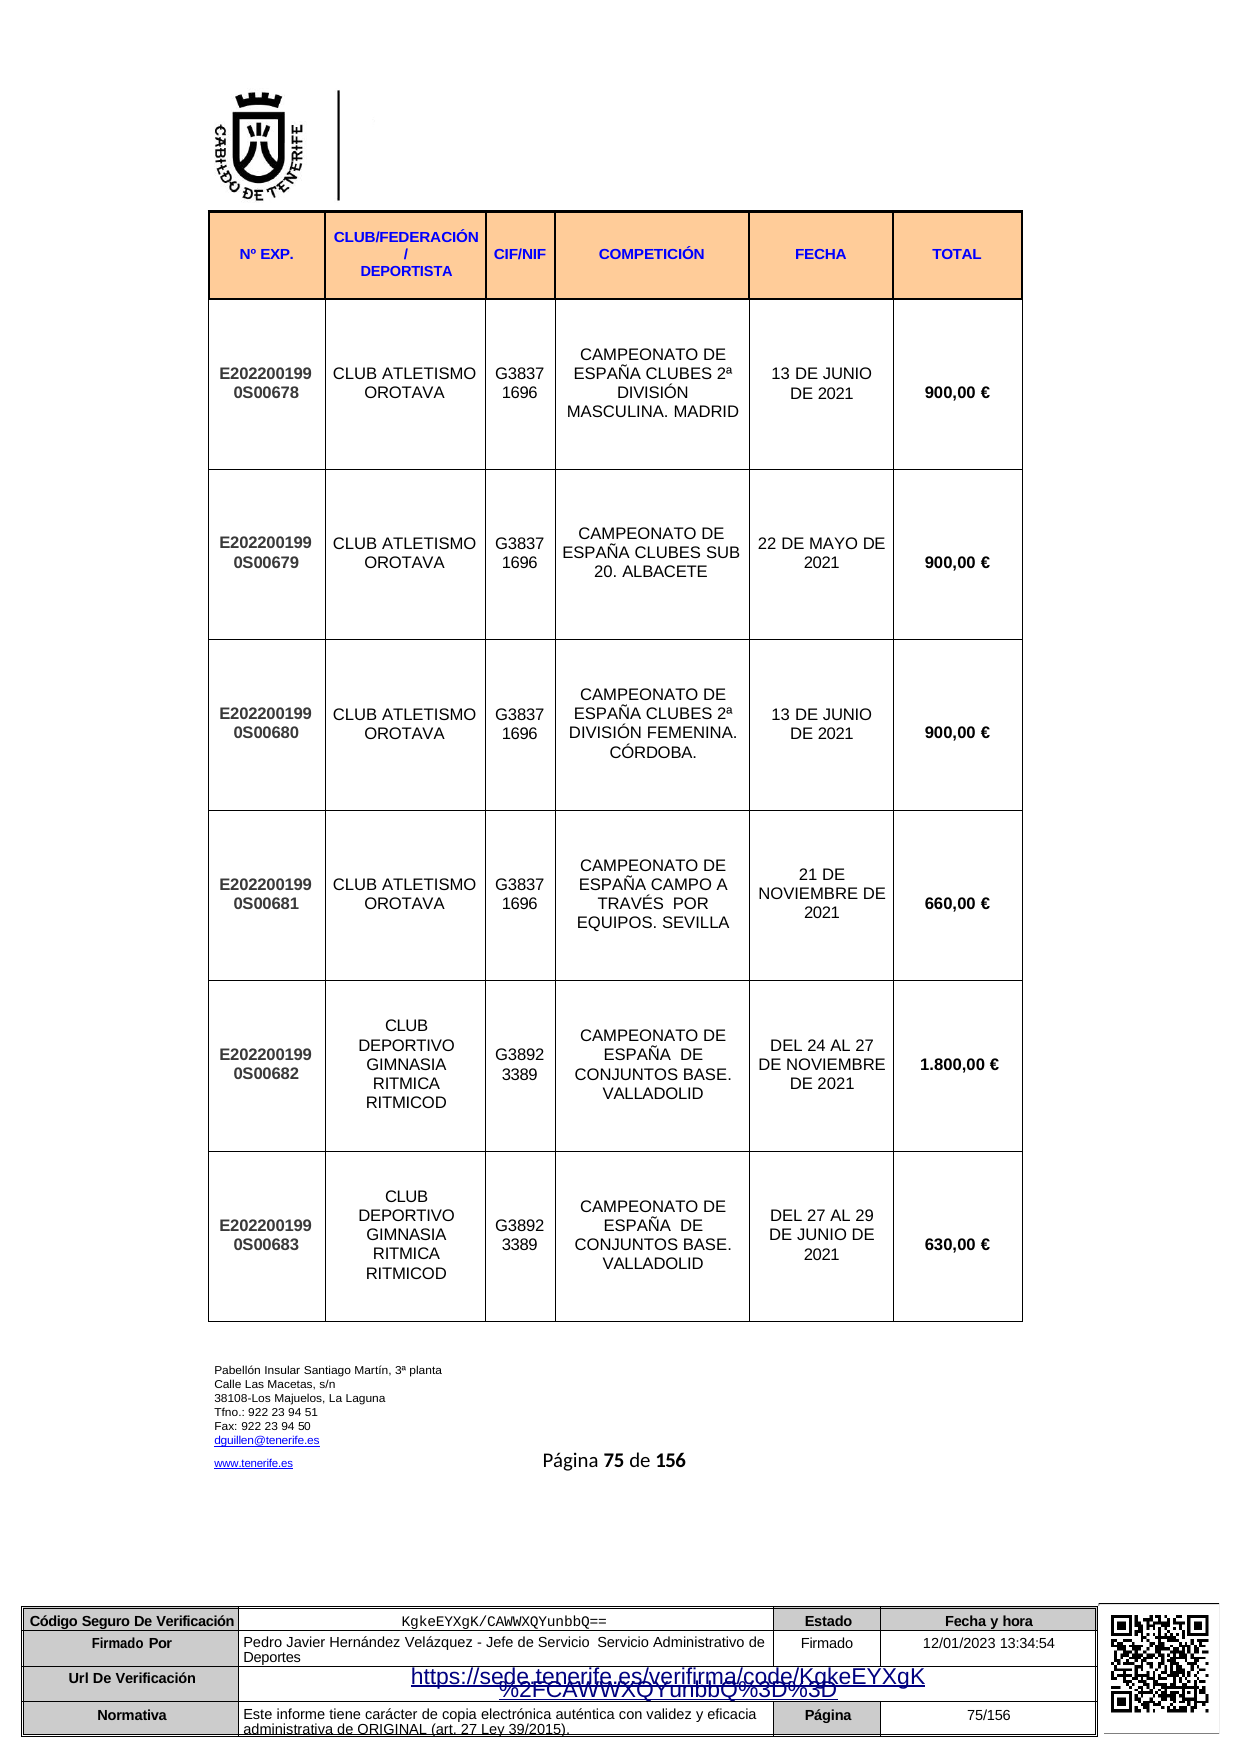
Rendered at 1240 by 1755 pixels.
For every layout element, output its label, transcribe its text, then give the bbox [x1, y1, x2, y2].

table_header CLUB/FEDERACIÓN / DEPORTISTA [326, 213, 485, 298]
table_cell E202200199 0S00682 [209, 981, 325, 1151]
text Fax: 922 23 94 50 [214, 1419, 1110, 1433]
table_cell CLUB ATLETISMO OROTAVA [326, 811, 485, 980]
table_cell 660,00 € [894, 811, 1022, 980]
table_cell 22 DE MAYO DE 2021 [750, 470, 893, 639]
table_header TOTAL [894, 213, 1021, 298]
table_cell 900,00 € [894, 470, 1022, 639]
table_cell CAMPEONATO DE ESPAÑA CLUBES 2ª DIVISIÓN MASCULINA. MADRID [556, 300, 749, 468]
table_cell CLUB DEPORTIVO GIMNASIA RITMICA RITMICOD [326, 981, 485, 1151]
table_cell CLUB ATLETISMO OROTAVA [326, 470, 485, 639]
table_cell G3892 3389 [486, 981, 555, 1151]
table_cell 21 DE NOVIEMBRE DE 2021 [750, 811, 893, 980]
table_cell E202200199 0S00680 [209, 640, 325, 810]
table_cell CAMPEONATO DE ESPAÑA DE CONJUNTOS BASE. VALLADOLID [556, 981, 749, 1151]
table_header COMPETICIÓN [556, 213, 748, 298]
table_cell CAMPEONATO DE ESPAÑA DE CONJUNTOS BASE. VALLADOLID [556, 1152, 749, 1321]
text dguillen@tenerife.es [214, 1434, 1110, 1447]
table_cell 1.800,00 € [894, 981, 1022, 1151]
text 38108-Los Majuelos, La Laguna Tfno.: 922 23 94 51 [214, 1392, 413, 1419]
table_cell CLUB ATLETISMO OROTAVA [326, 300, 485, 468]
table_cell G3837 1696 [486, 811, 555, 980]
table_cell E202200199 0S00678 [209, 300, 325, 468]
table_cell E202200199 0S00681 [209, 811, 325, 980]
table_cell 900,00 € [894, 640, 1022, 810]
table_cell 900,00 € [894, 300, 1022, 468]
table_cell DEL 27 AL 29 DE JUNIO DE 2021 [750, 1152, 893, 1321]
table_cell CLUB ATLETISMO OROTAVA [326, 640, 485, 810]
table_cell G3837 1696 [486, 300, 555, 468]
table_header FECHA [750, 213, 892, 298]
table_cell 13 DE JUNIO DE 2021 [750, 640, 893, 810]
table_cell G3837 1696 [486, 470, 555, 639]
text Pabellón Insular Santiago Martín, 3ª planta Calle Las Macetas, s/n [214, 1364, 467, 1391]
table_cell CAMPEONATO DE ESPAÑA CLUBES 2ª DIVISIÓN FEMENINA. CÓRDOBA. [556, 640, 749, 810]
table_cell CAMPEONATO DE ESPAÑA CAMPO A TRAVÉS POR EQUIPOS. SEVILLA [556, 811, 749, 980]
table_cell CAMPEONATO DE ESPAÑA CLUBES SUB 20. ALBACETE [556, 470, 749, 639]
table_cell E202200199 0S00683 [209, 1152, 325, 1321]
table_cell G3892 3389 [486, 1152, 555, 1321]
text www.tenerife.es Página 75 de 156 [214, 1447, 1110, 1472]
table_cell E202200199 0S00679 [209, 470, 325, 639]
table_cell 630,00 € [894, 1152, 1022, 1321]
table_header Nº EXP. [210, 213, 324, 298]
table_cell G3837 1696 [486, 640, 555, 810]
table_cell CLUB DEPORTIVO GIMNASIA RITMICA RITMICOD [326, 1152, 485, 1321]
table_cell 13 DE JUNIO DE 2021 [750, 300, 893, 468]
table_header CIF/NIF [487, 213, 554, 298]
table_cell DEL 24 AL 27 DE NOVIEMBRE DE 2021 [750, 981, 893, 1151]
